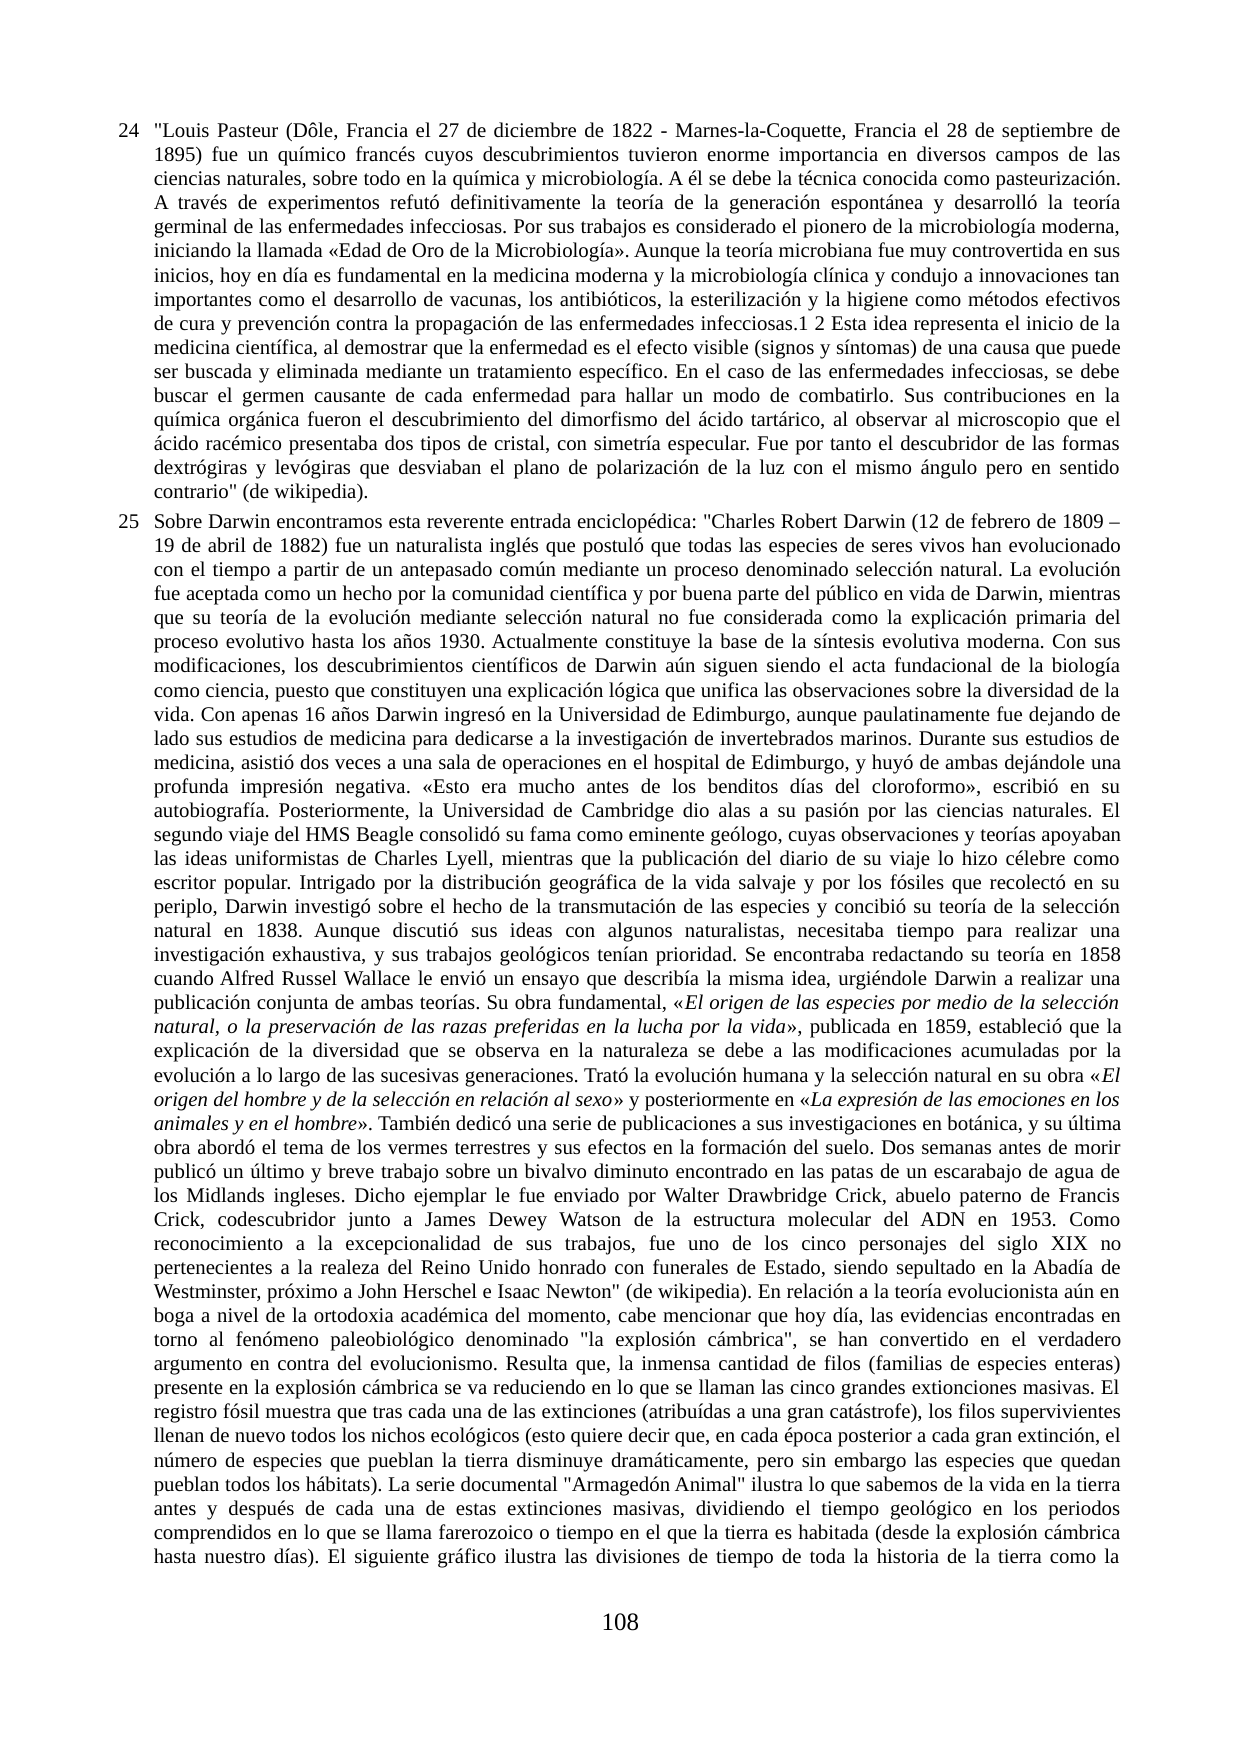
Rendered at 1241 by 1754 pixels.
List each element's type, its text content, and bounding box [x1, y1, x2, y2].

text Sobre Darwin encontramos esta reverente entrada enciclopédica: "Charles Robert Darwin (12 de febrero de 1809 – 19 de abril de 1882) fue un naturalista inglés que postuló que todas las especies de seres vivos han evolucionado con el tiempo a partir de un antepasado común mediante un proceso denominado selección natural. La evolución fue aceptada como un hecho por la comunidad científica y por buena parte del público en vida de Darwin, mientras que su teoría de la evolución mediante selección natural no fue considerada como la explicación primaria del proceso evolutivo hasta los años 1930. Actualmente constituye la base de la síntesis evolutiva moderna. Con sus modificaciones, los descubrimientos científicos de Darwin aún siguen siendo el acta fundacional de la biología como ciencia, puesto que constituyen una explicación lógica que unifica las observaciones sobre la diversidad de la vida. Con apenas 16 años Darwin ingresó en la Universidad de Edimburgo, aunque paulatinamente fue dejando de lado sus estudios de medicina para dedicarse a la investigación de invertebrados marinos. Durante sus estudios de medicina, asistió dos veces a una sala de operaciones en el hospital de Edimburgo, y huyó de ambas dejándole una profunda impresión negativa. «Esto era mucho antes de los benditos días del cloroformo», escribió en su autobiografía. Posteriormente, la Universidad de Cambridge dio alas a su pasión por las ciencias naturales. El segundo viaje del HMS Beagle consolidó su fama como eminente geólogo, cuyas observaciones y teorías apoyaban las ideas uniformistas de Charles Lyell, mientras que la publicación del diario de su viaje lo hizo célebre como escritor popular. Intrigado por la distribución geográfica de la vida salvaje y por los fósiles que recolectó en su periplo, Darwin investigó sobre el hecho de la transmutación de las especies y concibió su teoría de la selección natural en 1838. Aunque discutió sus ideas con algunos naturalistas, necesitaba tiempo para realizar una investigación exhaustiva, y sus trabajos geológicos tenían prioridad. Se encontraba redactando su teoría en 1858 cuando Alfred Russel Wallace le envió un ensayo que describía la misma idea, urgiéndole Darwin a realizar una publicación conjunta de ambas teorías. Su obra fundamental, «El origen de las especies por medio de la selección natural, o la preservación de las razas preferidas en la lucha por la vida», publicada en 1859, estableció que la explicación de la diversidad que se observa en la naturaleza se debe a las modificaciones acumuladas por la evolución a lo largo de las sucesivas generaciones. Trató la evolución humana y la selección natural en su obra «El origen del hombre y de la selección en relación al sexo» y posteriormente en «La expresión de las emociones en los animales y en el hombre». También dedicó una serie de publicaciones a sus investigaciones en botánica, y su última obra abordó el tema de los vermes terrestres y sus efectos en la formación del suelo. Dos semanas antes de morir publicó un último y breve trabajo sobre un bivalvo diminuto encontrado en las patas de un escarabajo de agua de los Midlands ingleses. Dicho ejemplar le fue enviado por Walter Drawbridge Crick, abuelo paterno de Francis Crick, codescubridor junto a James Dewey Watson de la estructura molecular del ADN en 1953. Como reconocimiento a la excepcionalidad de sus trabajos, fue uno de los cinco personajes del siglo XIX no pertenecientes a la realeza del Reino Unido honrado con funerales de Estado, siendo sepultado en la Abadía de Westminster, próximo a John Herschel e Isaac Newton" (de wikipedia). En relación a la teoría evolucionista aún en boga a nivel de la ortodoxia académica del momento, cabe mencionar que hoy día, las evidencias encontradas en torno al fenómeno paleobiológico denominado "la explosión cámbrica", se han convertido en el verdadero argumento en contra del evolucionismo. Resulta que, la inmensa cantidad de filos (familias de especies enteras) presente en la explosión cámbrica se va reduciendo en lo que se llaman las cinco grandes extionciones masivas. El registro fósil muestra que tras cada una de las extinciones (atribuídas a una gran catástrofe), los filos supervivientes llenan de nuevo todos los nichos ecológicos (esto quiere decir que, en cada época posterior a cada gran extinción, el número de especies que pueblan la tierra disminuye dramáticamente, pero sin embargo las especies que quedan pueblan todos los hábitats). La serie documental "Armagedón Animal" ilustra lo que sabemos de la vida en la tierra antes y después de cada una de estas extinciones masivas, dividiendo el tiempo geológico en los periodos comprendidos en lo que se llama farerozoico o tiempo en el que la tierra es habitada (desde la explosión cámbrica hasta nuestro días). El siguiente gráfico ilustra las divisiones de tiempo de toda la historia de la tierra como la [118, 509, 1122, 1568]
text "Louis Pasteur (Dôle, Francia el 27 de diciembre de 1822 - Marnes-la-Coquette, Francia el 28 de septiembre de 1895) fue un químico francés cuyos descubrimientos tuvieron enorme importancia en diversos campos de las ciencias naturales, sobre todo en la química y microbiología. A él se debe la técnica conocida como pasteurización. A través de experimentos refutó definitivamente la teoría de la generación espontánea y desarrolló la teoría germinal de las enfermedades infecciosas. Por sus trabajos es considerado el pionero de la microbiología moderna, iniciando la llamada «Edad de Oro de la Microbiología». Aunque la teoría microbiana fue muy controvertida en sus inicios, hoy en día es fundamental en la medicina moderna y la microbiología clínica y condujo a innovaciones tan importantes como el desarrollo de vacunas, los antibióticos, la esterilización y la higiene como métodos efectivos de cura y prevención contra la propagación de las enfermedades infecciosas.1 2 Esta idea representa el inicio de la medicina científica, al demostrar que la enfermedad es el efecto visible (signos y síntomas) de una causa que puede ser buscada y eliminada mediante un tratamiento específico. En el caso de las enfermedades infecciosas, se debe buscar el germen causante de cada enfermedad para hallar un modo de combatirlo. Sus contribuciones en la química orgánica fueron el descubrimiento del dimorfismo del ácido tartárico, al observar al microscopio que el ácido racémico presentaba dos tipos de cristal, con simetría especular. Fue por tanto el descubridor de las formas dextrógiras y levógiras que desviaban el plano de polarización de la luz con el mismo ángulo pero en sentido contrario" (de wikipedia). [118, 118, 1122, 503]
